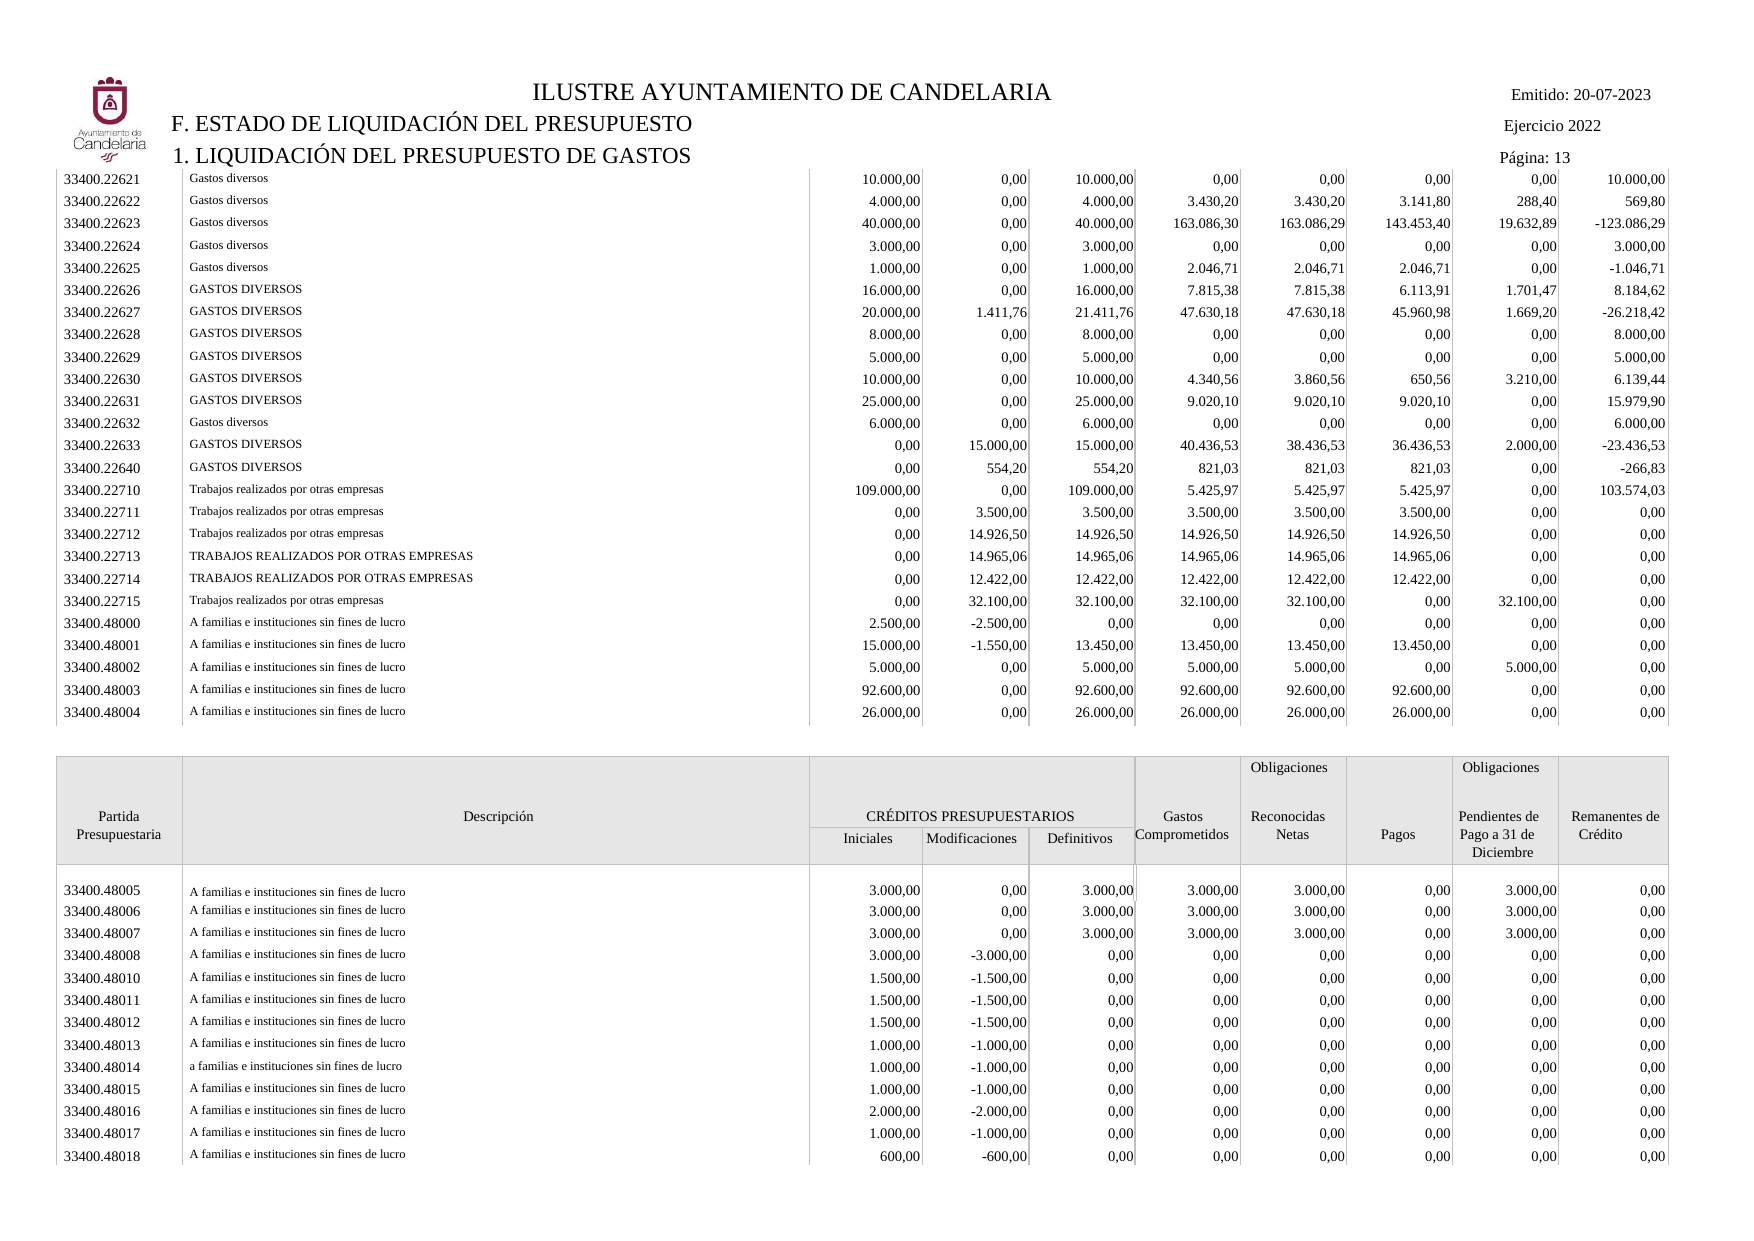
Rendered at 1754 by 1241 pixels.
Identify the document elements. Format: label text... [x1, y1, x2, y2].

table_cell 33400.48013 [57, 1035, 182, 1057]
table_cell 1.500,00 [810, 968, 922, 990]
table_cell GASTOS DIVERSOS [183, 280, 809, 302]
table_header Obligaciones [1453, 757, 1558, 806]
table_cell 9.020,10 [1136, 391, 1240, 413]
table_cell 0,00 [1347, 591, 1452, 613]
table_cell 4.340,56 [1136, 369, 1240, 391]
table_cell 0,00 [810, 569, 922, 591]
table_cell 0,00 [1241, 945, 1346, 968]
table_cell 92.600,00 [810, 680, 922, 702]
table_cell 40.436,53 [1136, 436, 1240, 458]
table_cell 0,00 [1030, 613, 1134, 635]
table_cell 4.000,00 [810, 191, 922, 213]
table_cell 10.000,00 [810, 169, 922, 191]
table_cell 33400.48007 [57, 923, 182, 945]
table_cell -26.218,42 [1559, 302, 1668, 324]
table_cell 33400.48014 [57, 1057, 182, 1079]
table_cell 33400.22623 [57, 214, 182, 236]
table_cell 3.430,20 [1241, 191, 1346, 213]
table_cell 3.860,56 [1241, 369, 1346, 391]
table_cell 33400.48010 [57, 968, 182, 990]
table_cell 33400.48012 [57, 1012, 182, 1034]
table_cell 0,00 [1241, 1035, 1346, 1057]
table_cell 0,00 [1453, 1035, 1558, 1057]
table_cell 13.450,00 [1347, 635, 1452, 658]
table_cell 36.436,53 [1347, 436, 1452, 458]
table_cell 92.600,00 [1347, 680, 1452, 702]
table_cell 0,00 [1559, 945, 1668, 968]
table_cell 821,03 [1347, 458, 1452, 480]
table_cell 0,00 [1241, 325, 1346, 347]
table_cell -2.000,00 [923, 1101, 1028, 1123]
table_cell 0,00 [1030, 945, 1134, 968]
table_cell A familias e instituciones sin fines de lucro [183, 1101, 809, 1123]
table_cell 0,00 [923, 169, 1028, 191]
table_cell 0,00 [1136, 968, 1240, 990]
table_cell 0,00 [1453, 702, 1558, 726]
table_cell 163.086,30 [1136, 214, 1240, 236]
table_cell 33400.48015 [57, 1079, 182, 1101]
table_cell 0,00 [1453, 480, 1558, 502]
table_cell -1.046,71 [1559, 258, 1668, 280]
table_cell 47.630,18 [1136, 302, 1240, 324]
table_header Obligaciones [1241, 757, 1346, 806]
table_cell 3.000,00 [810, 865, 922, 901]
table_cell Remanentes de Crédito [1559, 806, 1668, 864]
table_cell 26.000,00 [1030, 702, 1134, 726]
table_cell 0,00 [810, 524, 922, 547]
table_cell 14.926,50 [923, 524, 1028, 547]
table_cell 40.000,00 [1030, 214, 1134, 236]
table_cell A familias e instituciones sin fines de lucro [183, 968, 809, 990]
table_cell 10.000,00 [1030, 369, 1134, 391]
table_cell 0,00 [1347, 990, 1452, 1012]
table_cell 0,00 [1559, 1079, 1668, 1101]
table_cell 0,00 [1241, 613, 1346, 635]
table_cell 12.422,00 [1136, 569, 1240, 591]
table_cell 32.100,00 [1453, 591, 1558, 613]
table_cell 0,00 [1030, 990, 1134, 1012]
table_cell A familias e instituciones sin fines de lucro [183, 1012, 809, 1034]
table_cell 0,00 [1453, 569, 1558, 591]
table_cell 33400.22640 [57, 458, 182, 480]
table_cell 33400.48016 [57, 1101, 182, 1123]
table_cell 14.965,06 [1347, 547, 1452, 569]
table_cell 0,00 [923, 214, 1028, 236]
table_cell 8.184,62 [1559, 280, 1668, 302]
table_cell 0,00 [1030, 1079, 1134, 1101]
table_cell 1.000,00 [810, 258, 922, 280]
table_cell -1.500,00 [923, 968, 1028, 990]
table_cell 650,56 [1347, 369, 1452, 391]
table_cell 0,00 [810, 502, 922, 524]
table_cell Trabajos realizados por otras empresas [183, 502, 809, 524]
table_cell 8.000,00 [810, 325, 922, 347]
table_cell 0,00 [923, 191, 1028, 213]
table_cell 14.926,50 [1347, 524, 1452, 547]
table_cell 0,00 [1241, 347, 1346, 369]
table_cell Gastos diversos [183, 258, 809, 280]
table_cell 0,00 [1241, 1123, 1346, 1146]
table_cell A familias e instituciones sin fines de lucro [183, 990, 809, 1012]
table_cell 3.000,00 [1559, 236, 1668, 258]
table_header [183, 757, 809, 806]
table_header [1559, 757, 1668, 806]
table_cell 33400.48005 [57, 865, 182, 901]
table_cell 0,00 [810, 591, 922, 613]
table_cell 0,00 [1559, 524, 1668, 547]
table_cell 47.630,18 [1241, 302, 1346, 324]
table_cell 0,00 [923, 347, 1028, 369]
table_cell 0,00 [1559, 702, 1668, 726]
table_cell 1.000,00 [1030, 258, 1134, 280]
table_cell 4.000,00 [1030, 191, 1134, 213]
table_cell 0,00 [1453, 236, 1558, 258]
table_cell 3.141,80 [1347, 191, 1452, 213]
table_cell 0,00 [1559, 613, 1668, 635]
table_cell 0,00 [1347, 968, 1452, 990]
table_cell 0,00 [810, 436, 922, 458]
table_cell 0,00 [1453, 635, 1558, 658]
table_cell 40.000,00 [810, 214, 922, 236]
table_cell 33400.48011 [57, 990, 182, 1012]
table_cell 0,00 [1030, 1057, 1134, 1079]
table_cell 0,00 [1347, 236, 1452, 258]
table_cell A familias e instituciones sin fines de lucro [183, 901, 809, 923]
table_cell 13.450,00 [1241, 635, 1346, 658]
table_cell TRABAJOS REALIZADOS POR OTRAS EMPRESAS [183, 547, 809, 569]
table_cell -600,00 [923, 1146, 1028, 1165]
table_cell 0,00 [1453, 990, 1558, 1012]
table_cell 2.000,00 [1453, 436, 1558, 458]
table_cell 0,00 [810, 458, 922, 480]
table_cell 3.000,00 [1241, 923, 1346, 945]
table_cell 0,00 [1241, 968, 1346, 990]
table_cell 143.453,40 [1347, 214, 1452, 236]
table_cell A familias e instituciones sin fines de lucro [183, 1123, 809, 1146]
table_cell 0,00 [1453, 680, 1558, 702]
table_cell 109.000,00 [1030, 480, 1134, 502]
table_cell 0,00 [1136, 990, 1240, 1012]
table_cell 9.020,10 [1347, 391, 1452, 413]
table_cell GASTOS DIVERSOS [183, 302, 809, 324]
table_cell 21.411,76 [1030, 302, 1134, 324]
table_cell 0,00 [1136, 1012, 1240, 1034]
table_cell 15.979,90 [1559, 391, 1668, 413]
table_cell 0,00 [1241, 1079, 1346, 1101]
table_cell 0,00 [1453, 945, 1558, 968]
table_cell -123.086,29 [1559, 214, 1668, 236]
table_cell Trabajos realizados por otras empresas [183, 591, 809, 613]
table_cell -3.000,00 [923, 945, 1028, 968]
table_cell 33400.48006 [57, 901, 182, 923]
table_cell 3.210,00 [1453, 369, 1558, 391]
table_cell 3.000,00 [1453, 865, 1558, 901]
table_cell Iniciales [810, 828, 922, 864]
table_cell 0,00 [1453, 613, 1558, 635]
table_cell A familias e instituciones sin fines de lucro [183, 635, 809, 658]
table_cell 0,00 [1136, 1057, 1240, 1079]
table_cell 0,00 [1453, 325, 1558, 347]
table_cell 0,00 [1241, 236, 1346, 258]
table_cell Gastos Comprometidos [1136, 806, 1240, 864]
table_cell 6.139,44 [1559, 369, 1668, 391]
table_cell 19.632,89 [1453, 214, 1558, 236]
table_cell 1.500,00 [810, 1012, 922, 1034]
table_cell 1.000,00 [810, 1057, 922, 1079]
table_cell 32.100,00 [1136, 591, 1240, 613]
table_cell 0,00 [1453, 547, 1558, 569]
table_cell 0,00 [1559, 635, 1668, 658]
table_cell 0,00 [1241, 1146, 1346, 1165]
table_cell 2.046,71 [1241, 258, 1346, 280]
table_cell 8.000,00 [1559, 325, 1668, 347]
table_cell CRÉDITOS PRESUPUESTARIOS [810, 806, 1134, 827]
table_cell 0,00 [1347, 1101, 1452, 1123]
table_cell 0,00 [1453, 391, 1558, 413]
table_cell 0,00 [1453, 1057, 1558, 1079]
table_cell 1.669,20 [1453, 302, 1558, 324]
table_cell 0,00 [1241, 413, 1346, 436]
table_cell Gastos diversos [183, 169, 809, 191]
table_cell 33400.22710 [57, 480, 182, 502]
table_cell 0,00 [1136, 169, 1240, 191]
table_cell 0,00 [923, 865, 1028, 901]
table_cell 33400.48017 [57, 1123, 182, 1146]
table_cell 0,00 [1347, 325, 1452, 347]
table_cell 33400.22714 [57, 569, 182, 591]
table_cell GASTOS DIVERSOS [183, 458, 809, 480]
table_cell GASTOS DIVERSOS [183, 325, 809, 347]
table_cell 10.000,00 [810, 369, 922, 391]
table_cell 0,00 [923, 325, 1028, 347]
table_cell Gastos diversos [183, 236, 809, 258]
table_cell 0,00 [1136, 613, 1240, 635]
table_cell 2.000,00 [810, 1101, 922, 1123]
table_cell 0,00 [1559, 569, 1668, 591]
table_cell 33400.22630 [57, 369, 182, 391]
table_cell 33400.48018 [57, 1146, 182, 1165]
table_cell 0,00 [923, 280, 1028, 302]
table_cell 5.425,97 [1136, 480, 1240, 502]
table_cell 33400.22628 [57, 325, 182, 347]
table_cell 38.436,53 [1241, 436, 1346, 458]
table_cell 3.000,00 [810, 236, 922, 258]
table_cell 0,00 [1453, 1146, 1558, 1165]
table_cell 1.000,00 [810, 1079, 922, 1101]
table_cell 20.000,00 [810, 302, 922, 324]
table_cell 0,00 [1453, 524, 1558, 547]
table_cell 2.500,00 [810, 613, 922, 635]
table_cell 33400.22713 [57, 547, 182, 569]
table_cell Definitivos [1030, 828, 1134, 864]
table_cell 14.926,50 [1241, 524, 1346, 547]
table_cell 569,80 [1559, 191, 1668, 213]
table_cell 0,00 [1453, 502, 1558, 524]
table_cell 0,00 [1453, 1079, 1558, 1101]
table_cell A familias e instituciones sin fines de lucro [183, 945, 809, 968]
table_cell 0,00 [1453, 413, 1558, 436]
table_cell GASTOS DIVERSOS [183, 347, 809, 369]
table_cell 0,00 [1347, 1035, 1452, 1057]
table_cell 6.000,00 [810, 413, 922, 436]
table_cell 92.600,00 [1241, 680, 1346, 702]
table_cell 0,00 [1559, 1035, 1668, 1057]
table_cell A familias e instituciones sin fines de lucro [183, 658, 809, 680]
table_cell A familias e instituciones sin fines de lucro [183, 680, 809, 702]
table_cell 33400.22631 [57, 391, 182, 413]
table_cell 1.411,76 [923, 302, 1028, 324]
table_cell -1.500,00 [923, 990, 1028, 1012]
table_cell Gastos diversos [183, 413, 809, 436]
table_cell -1.000,00 [923, 1035, 1028, 1057]
table_cell 0,00 [1241, 169, 1346, 191]
table_cell 33400.48002 [57, 658, 182, 680]
table_cell 0,00 [923, 413, 1028, 436]
table_cell 0,00 [1347, 658, 1452, 680]
table_cell 5.000,00 [1030, 347, 1134, 369]
table_cell 0,00 [1559, 990, 1668, 1012]
table_cell 0,00 [1030, 968, 1134, 990]
table_cell 0,00 [1347, 1057, 1452, 1079]
table_cell 3.000,00 [1453, 901, 1558, 923]
table_cell 0,00 [1030, 1012, 1134, 1034]
table_cell 12.422,00 [1347, 569, 1452, 591]
table_cell Modificaciones [923, 828, 1028, 864]
table_cell 16.000,00 [1030, 280, 1134, 302]
table_cell 2.046,71 [1136, 258, 1240, 280]
table_cell 0,00 [810, 547, 922, 569]
table_cell 0,00 [1347, 169, 1452, 191]
table_cell 0,00 [1347, 347, 1452, 369]
table_cell 0,00 [1241, 1057, 1346, 1079]
table_cell 5.425,97 [1241, 480, 1346, 502]
table_cell Pendientes de Pago a 31 de Diciembre [1453, 806, 1558, 864]
table_cell 8.000,00 [1030, 325, 1134, 347]
table_cell 14.965,06 [1030, 547, 1134, 569]
table_cell 3.000,00 [1030, 923, 1134, 945]
table_cell 33400.48000 [57, 613, 182, 635]
table_cell 33400.22633 [57, 436, 182, 458]
table_cell 7.815,38 [1136, 280, 1240, 302]
table_cell 0,00 [1030, 1146, 1134, 1165]
table_cell -2.500,00 [923, 613, 1028, 635]
table_cell -266,83 [1559, 458, 1668, 480]
table_cell -1.500,00 [923, 1012, 1028, 1034]
table_cell 3.500,00 [923, 502, 1028, 524]
table_cell 0,00 [1347, 1012, 1452, 1034]
table_cell 0,00 [923, 680, 1028, 702]
table_cell 33400.22626 [57, 280, 182, 302]
table_cell A familias e instituciones sin fines de lucro [183, 613, 809, 635]
table_cell -23.436,53 [1559, 436, 1668, 458]
table_cell GASTOS DIVERSOS [183, 436, 809, 458]
table_cell 0,00 [923, 702, 1028, 726]
table_cell 0,00 [1453, 1123, 1558, 1146]
table_cell -1.000,00 [923, 1057, 1028, 1079]
table_cell 0,00 [1136, 325, 1240, 347]
table_cell 3.500,00 [1241, 502, 1346, 524]
table_header [810, 757, 1134, 806]
table_cell A familias e instituciones sin fines de lucro [183, 923, 809, 945]
table_cell 0,00 [1136, 236, 1240, 258]
table_cell 0,00 [1453, 169, 1558, 191]
table_cell 6.113,91 [1347, 280, 1452, 302]
table_cell 0,00 [1453, 1012, 1558, 1034]
table_cell 33400.22712 [57, 524, 182, 547]
table_cell 15.000,00 [1030, 436, 1134, 458]
table_cell -1.000,00 [923, 1123, 1028, 1146]
table_cell 5.000,00 [1241, 658, 1346, 680]
table_cell 32.100,00 [923, 591, 1028, 613]
table_cell 7.815,38 [1241, 280, 1346, 302]
table_cell 0,00 [923, 480, 1028, 502]
table_cell 14.965,06 [1241, 547, 1346, 569]
table_cell 14.926,50 [1136, 524, 1240, 547]
table_cell 26.000,00 [1241, 702, 1346, 726]
table_cell 92.600,00 [1030, 680, 1134, 702]
table_cell A familias e instituciones sin fines de lucro [183, 1035, 809, 1057]
table_cell 0,00 [1453, 347, 1558, 369]
table_cell 0,00 [1559, 591, 1668, 613]
table_cell 0,00 [1136, 1101, 1240, 1123]
table_cell 3.000,00 [810, 901, 922, 923]
table_cell 0,00 [1136, 1123, 1240, 1146]
table_cell Gastos diversos [183, 191, 809, 213]
table_cell A familias e instituciones sin fines de lucro [183, 865, 809, 901]
table_cell 33400.22627 [57, 302, 182, 324]
table_cell 33400.22621 [57, 169, 182, 191]
table_cell 0,00 [1241, 990, 1346, 1012]
table_cell 0,00 [1559, 901, 1668, 923]
table_cell 0,00 [1347, 945, 1452, 968]
table_cell Partida Presupuestaria [57, 806, 182, 864]
table_cell 14.926,50 [1030, 524, 1134, 547]
table_cell Gastos diversos [183, 214, 809, 236]
table_cell 0,00 [1453, 1101, 1558, 1123]
table_cell 10.000,00 [1559, 169, 1668, 191]
table_cell a familias e instituciones sin fines de lucro [183, 1057, 809, 1079]
table_cell 3.000,00 [1241, 865, 1346, 901]
table_cell 0,00 [1136, 413, 1240, 436]
table_cell 1.701,47 [1453, 280, 1558, 302]
table_cell 25.000,00 [1030, 391, 1134, 413]
table_cell 12.422,00 [1030, 569, 1134, 591]
table_cell 33400.22625 [57, 258, 182, 280]
table_cell 0,00 [1347, 1079, 1452, 1101]
table_cell 12.422,00 [1241, 569, 1346, 591]
table_cell 0,00 [1136, 347, 1240, 369]
table_cell -1.000,00 [923, 1079, 1028, 1101]
table_cell 0,00 [1453, 258, 1558, 280]
table_cell 0,00 [1559, 1146, 1668, 1165]
table_cell 3.000,00 [1137, 865, 1240, 901]
table_cell 0,00 [1559, 502, 1668, 524]
table_cell 5.000,00 [810, 347, 922, 369]
table_cell 26.000,00 [1347, 702, 1452, 726]
table_cell 103.574,03 [1559, 480, 1668, 502]
table_cell 33400.48001 [57, 635, 182, 658]
table_cell 0,00 [1559, 1123, 1668, 1146]
table_cell GASTOS DIVERSOS [183, 369, 809, 391]
table_cell 0,00 [1347, 923, 1452, 945]
table_cell 0,00 [1241, 1012, 1346, 1034]
table_cell 0,00 [1347, 901, 1452, 923]
table_cell 33400.48004 [57, 702, 182, 726]
table_cell 3.000,00 [1030, 901, 1134, 923]
table_cell Trabajos realizados por otras empresas [183, 480, 809, 502]
table_cell 0,00 [1559, 547, 1668, 569]
table_cell 600,00 [810, 1146, 922, 1165]
table_cell Descripción [183, 806, 809, 864]
table_cell A familias e instituciones sin fines de lucro [183, 1079, 809, 1101]
table_cell 554,20 [1030, 458, 1134, 480]
table_cell 13.450,00 [1136, 635, 1240, 658]
table_cell 0,00 [1559, 968, 1668, 990]
table_cell 0,00 [1559, 923, 1668, 945]
table_cell 3.000,00 [1136, 923, 1240, 945]
table_cell 0,00 [1030, 1123, 1134, 1146]
table_cell 3.500,00 [1347, 502, 1452, 524]
table_cell 10.000,00 [1030, 169, 1134, 191]
table_cell 6.000,00 [1559, 413, 1668, 436]
table_cell 0,00 [1030, 1035, 1134, 1057]
table_cell 0,00 [1136, 945, 1240, 968]
table_cell 32.100,00 [1241, 591, 1346, 613]
table_cell 821,03 [1241, 458, 1346, 480]
table_cell 33400.22715 [57, 591, 182, 613]
table_cell 33400.22622 [57, 191, 182, 213]
table_cell A familias e instituciones sin fines de lucro [183, 1146, 809, 1165]
table_cell 33400.22711 [57, 502, 182, 524]
table_cell 9.020,10 [1241, 391, 1346, 413]
table_cell 0,00 [1347, 1146, 1452, 1165]
table_cell 33400.22632 [57, 413, 182, 436]
table_cell Reconocidas Netas [1241, 806, 1346, 864]
table_cell 0,00 [1559, 865, 1668, 901]
table_cell 3.000,00 [810, 945, 922, 968]
table_cell 0,00 [1136, 1146, 1240, 1165]
table_cell 0,00 [1453, 458, 1558, 480]
table_cell 92.600,00 [1136, 680, 1240, 702]
table_cell 25.000,00 [810, 391, 922, 413]
table_cell 33400.22629 [57, 347, 182, 369]
table_cell 554,20 [923, 458, 1028, 480]
table_cell 32.100,00 [1030, 591, 1134, 613]
table_cell 45.960,98 [1347, 302, 1452, 324]
table_cell 14.965,06 [1136, 547, 1240, 569]
table_cell 14.965,06 [923, 547, 1028, 569]
table_cell 1.000,00 [810, 1035, 922, 1057]
table_cell 5.000,00 [1559, 347, 1668, 369]
table_cell 0,00 [923, 391, 1028, 413]
table_cell 2.046,71 [1347, 258, 1452, 280]
table_cell 12.422,00 [923, 569, 1028, 591]
table_cell 1.000,00 [810, 1123, 922, 1146]
table_header [57, 757, 182, 806]
table_cell 0,00 [1136, 1079, 1240, 1101]
table_cell 15.000,00 [810, 635, 922, 658]
table_cell 0,00 [1347, 613, 1452, 635]
table_cell 0,00 [1030, 1101, 1134, 1123]
table_header [1347, 757, 1452, 806]
table_cell 3.000,00 [1241, 901, 1346, 923]
table_cell 13.450,00 [1030, 635, 1134, 658]
table_cell 109.000,00 [810, 480, 922, 502]
table_cell 0,00 [923, 258, 1028, 280]
table_cell 1.500,00 [810, 990, 922, 1012]
table_cell 5.425,97 [1347, 480, 1452, 502]
table_cell 0,00 [1559, 658, 1668, 680]
table_cell 0,00 [1347, 413, 1452, 436]
table_cell 0,00 [1241, 1101, 1346, 1123]
table_cell 3.000,00 [1453, 923, 1558, 945]
table_cell 3.000,00 [810, 923, 922, 945]
table_cell 3.500,00 [1136, 502, 1240, 524]
table_cell 3.000,00 [1136, 901, 1240, 923]
table_cell 0,00 [923, 369, 1028, 391]
table_cell 0,00 [923, 923, 1028, 945]
table_cell A familias e instituciones sin fines de lucro [183, 702, 809, 726]
table_cell 0,00 [923, 236, 1028, 258]
table_cell 0,00 [1347, 1123, 1452, 1146]
table_cell 163.086,29 [1241, 214, 1346, 236]
table_header [1136, 757, 1240, 806]
table_cell 5.000,00 [1030, 658, 1134, 680]
table_cell 0,00 [1559, 1057, 1668, 1079]
table_cell 26.000,00 [1136, 702, 1240, 726]
table_cell 0,00 [1559, 1101, 1668, 1123]
table_cell 16.000,00 [810, 280, 922, 302]
table_cell 0,00 [1347, 865, 1452, 901]
table_cell 3.000,00 [1030, 865, 1133, 901]
table_cell GASTOS DIVERSOS [183, 391, 809, 413]
table_cell Pagos [1347, 806, 1452, 864]
table_cell 33400.48008 [57, 945, 182, 968]
table_cell 5.000,00 [1136, 658, 1240, 680]
table_cell 6.000,00 [1030, 413, 1134, 436]
table_cell 288,40 [1453, 191, 1558, 213]
table_cell 33400.48003 [57, 680, 182, 702]
table_cell 3.500,00 [1030, 502, 1134, 524]
table_cell 0,00 [1559, 1012, 1668, 1034]
table_cell 3.430,20 [1136, 191, 1240, 213]
table_cell -1.550,00 [923, 635, 1028, 658]
table_cell 0,00 [923, 658, 1028, 680]
table_cell 0,00 [1453, 968, 1558, 990]
table_cell 0,00 [1559, 680, 1668, 702]
table_cell TRABAJOS REALIZADOS POR OTRAS EMPRESAS [183, 569, 809, 591]
table_cell 3.000,00 [1030, 236, 1134, 258]
table_cell 26.000,00 [810, 702, 922, 726]
table_cell 0,00 [923, 901, 1028, 923]
table_cell 15.000,00 [923, 436, 1028, 458]
table_cell 5.000,00 [810, 658, 922, 680]
table_cell 5.000,00 [1453, 658, 1558, 680]
table_cell 821,03 [1136, 458, 1240, 480]
table_cell 0,00 [1136, 1035, 1240, 1057]
table_cell Trabajos realizados por otras empresas [183, 524, 809, 547]
table_cell 33400.22624 [57, 236, 182, 258]
